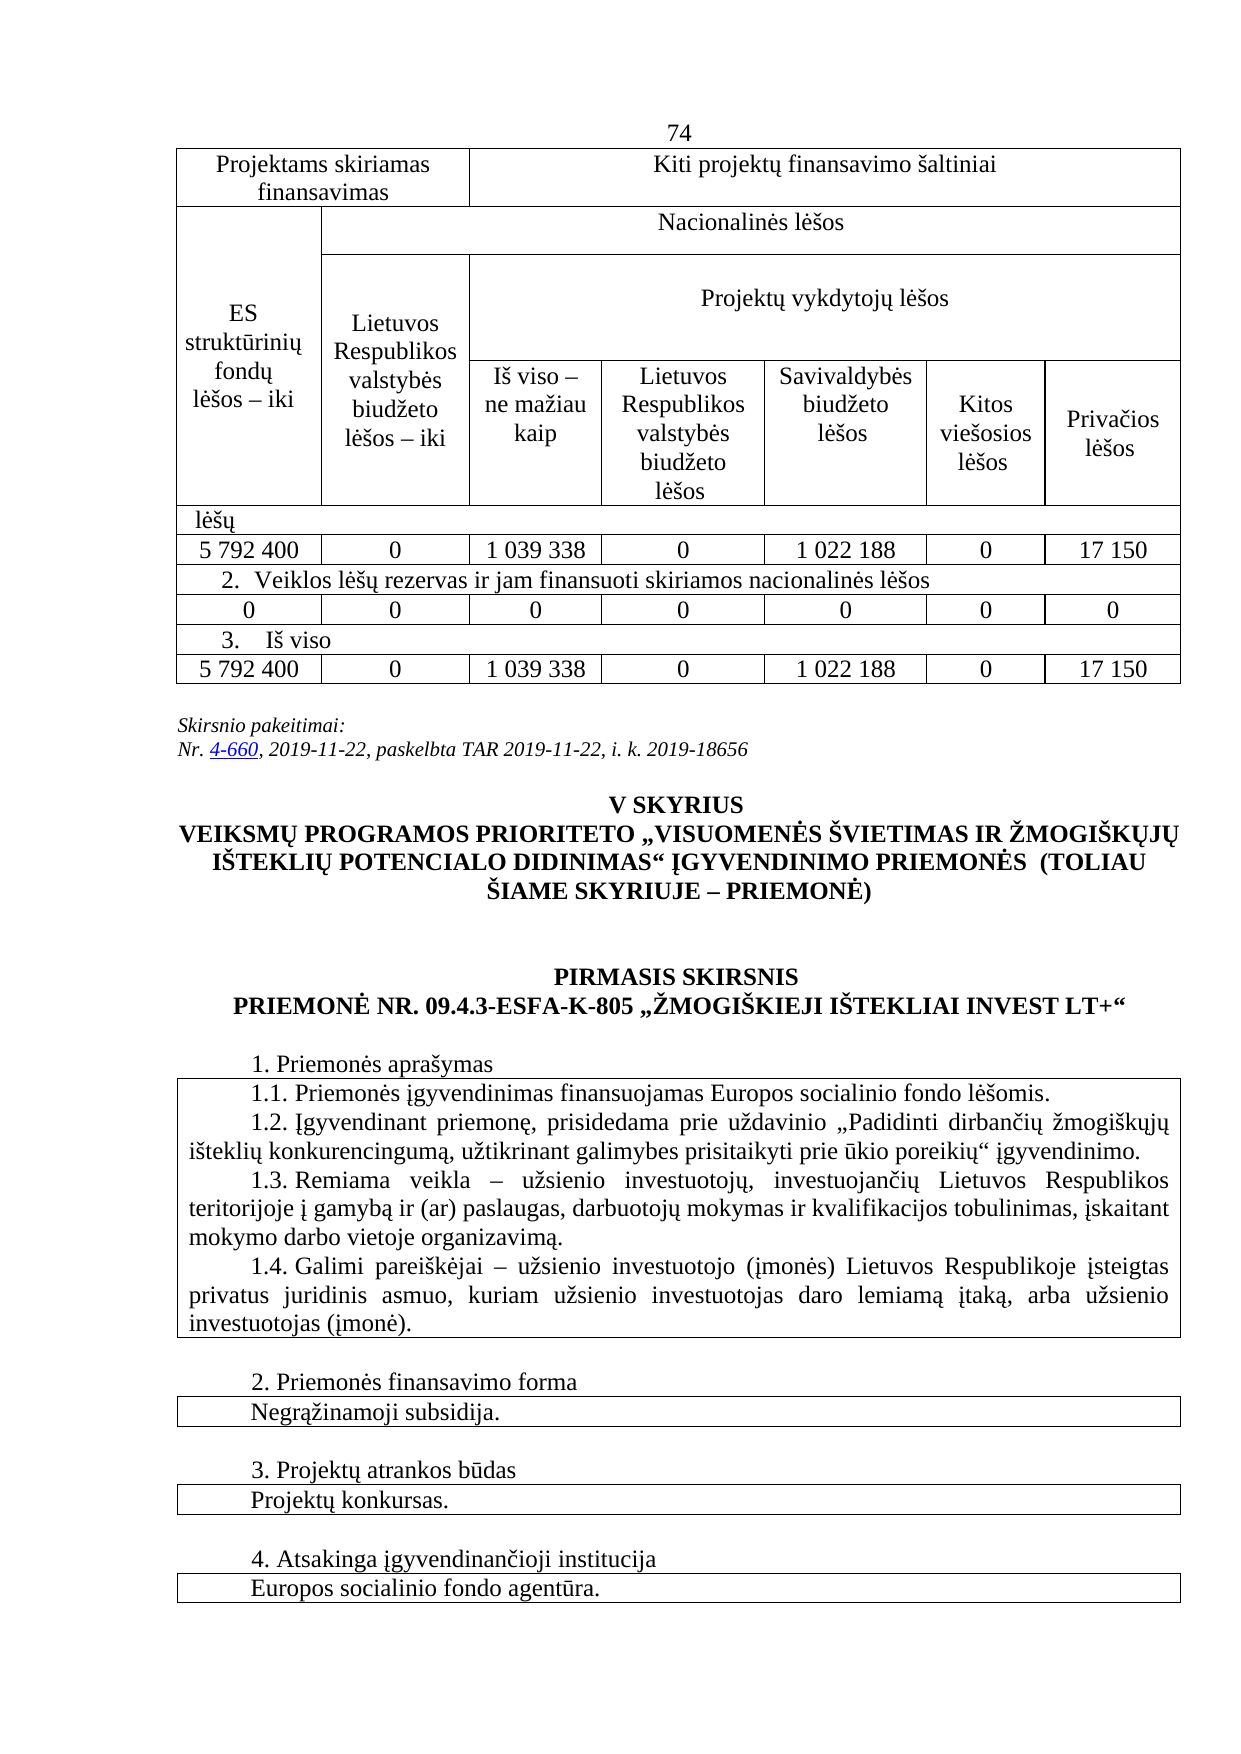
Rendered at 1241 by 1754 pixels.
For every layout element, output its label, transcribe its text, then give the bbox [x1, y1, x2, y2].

text PRIEMONĖ NR. 09.4.3-ESFA-K-805 „Žmogiškieji ištekliai Invest LT+“ [177, 991, 1181, 1020]
table_header Projektams skiriamas finansavimas [177, 149, 469, 206]
table_cell 2. Veiklos lėšų rezervas ir jam finansuoti skiriamos nacionalinės lėšos [177, 565, 1180, 594]
table_header Negrąžinamoji subsidija. [178, 1397, 1180, 1426]
table_cell 0 [1046, 595, 1180, 624]
table_cell 0 [470, 595, 601, 624]
text 1. Priemonės aprašymas [177, 1049, 1181, 1077]
table_cell Savivaldybės biudžeto lėšos [765, 361, 926, 504]
table_cell 0 [602, 655, 764, 683]
table_header Projektų konkursas. [178, 1485, 1180, 1514]
text 4. Atsakinga įgyvendinančioji institucija [177, 1544, 1181, 1572]
text V SKYRIUS [177, 790, 1181, 819]
text Nr. 4-660, 2019-11-22, paskelbta TAR 2019-11-22, i. k. 2019-18656 [177, 737, 1181, 761]
table_cell 5 792 400 [177, 655, 321, 683]
table_cell 1.4. Galimi pareiškėjai – užsienio investuotojo (įmonės) Lietuvos Respublikoje įsteigtas privatus juridinis asmuo, kuriam užsienio investuotojas daro lemiamą įtaką, arba užsienio investuotojas (įmonė). [178, 1251, 1180, 1337]
table_cell 0 [927, 655, 1044, 683]
table_cell Privačios lėšos [1046, 361, 1180, 504]
table_cell Kitos viešosios lėšos [927, 361, 1044, 504]
table_cell 0 [177, 595, 321, 624]
table_cell 0 [927, 535, 1044, 564]
table_cell Projektų vykdytojų lėšos [470, 255, 1180, 360]
text VEIKSMŲ PROGRAMOS PRIORITETO „VISUOMENĖS ŠVIETIMAS IR ŽMOGIŠKŲJŲ IŠTEKLIŲ POTENCIALO DIDINIMAS“ ĮGYVENDINIMO PRIEMONĖS (TOLIAU ŠIAME SKYRIUJE – PRIEMONĖ) [177, 819, 1181, 905]
table_cell 1 039 338 [470, 535, 601, 564]
table_cell 17 150 [1046, 655, 1180, 683]
table_cell 0 [322, 535, 469, 564]
table_cell 3. Iš viso [177, 625, 1180, 653]
table_header 1.1. Priemonės įgyvendinimas finansuojamas Europos socialinio fondo lėšomis. [178, 1079, 1180, 1107]
text Skirsnio pakeitimai: [177, 713, 1181, 737]
text 3. Projektų atrankos būdas [177, 1455, 1181, 1484]
table_cell Lietuvos Respublikos valstybės biudžeto lėšos – iki [322, 255, 469, 504]
table_cell 5 792 400 [177, 535, 321, 564]
table_cell lėšų [177, 506, 1180, 534]
table_cell Lietuvos Respublikos valstybės biudžeto lėšos [602, 361, 764, 504]
table_cell 0 [602, 595, 764, 624]
table_cell 0 [765, 595, 926, 624]
table_cell 17 150 [1046, 535, 1180, 564]
table_cell 1.2. Įgyvendinant priemonę, prisidedama prie uždavinio „Padidinti dirbančių žmogiškųjų išteklių konkurencingumą, užtikrinant galimybes prisitaikyti prie ūkio poreikių“ įgyvendinimo. [178, 1107, 1180, 1165]
table_cell 1.3. Remiama veikla – užsienio investuotojų, investuojančių Lietuvos Respublikos teritorijoje į gamybą ir (ar) paslaugas, darbuotojų mokymas ir kvalifikacijos tobulinimas, įskaitant mokymo darbo vietoje organizavimą. [178, 1165, 1180, 1251]
text PIRMASIS SKIRSNIS [177, 962, 1181, 991]
table_header Kiti projektų finansavimo šaltiniai [470, 149, 1180, 206]
table_cell Nacionalinės lėšos [322, 207, 1180, 253]
table_cell Iš viso – ne mažiau kaip [470, 361, 601, 504]
table_cell 1 022 188 [765, 535, 926, 564]
table_cell 0 [322, 595, 469, 624]
table_cell 1 022 188 [765, 655, 926, 683]
table_cell 1 039 338 [470, 655, 601, 683]
table_header Europos socialinio fondo agentūra. [178, 1574, 1180, 1602]
text 2. Priemonės finansavimo forma [177, 1367, 1181, 1396]
table_cell ES struktūrinių fondų lėšos – iki [177, 207, 321, 504]
table_cell 0 [927, 595, 1044, 624]
table_cell 0 [602, 535, 764, 564]
table_cell 0 [322, 655, 469, 683]
